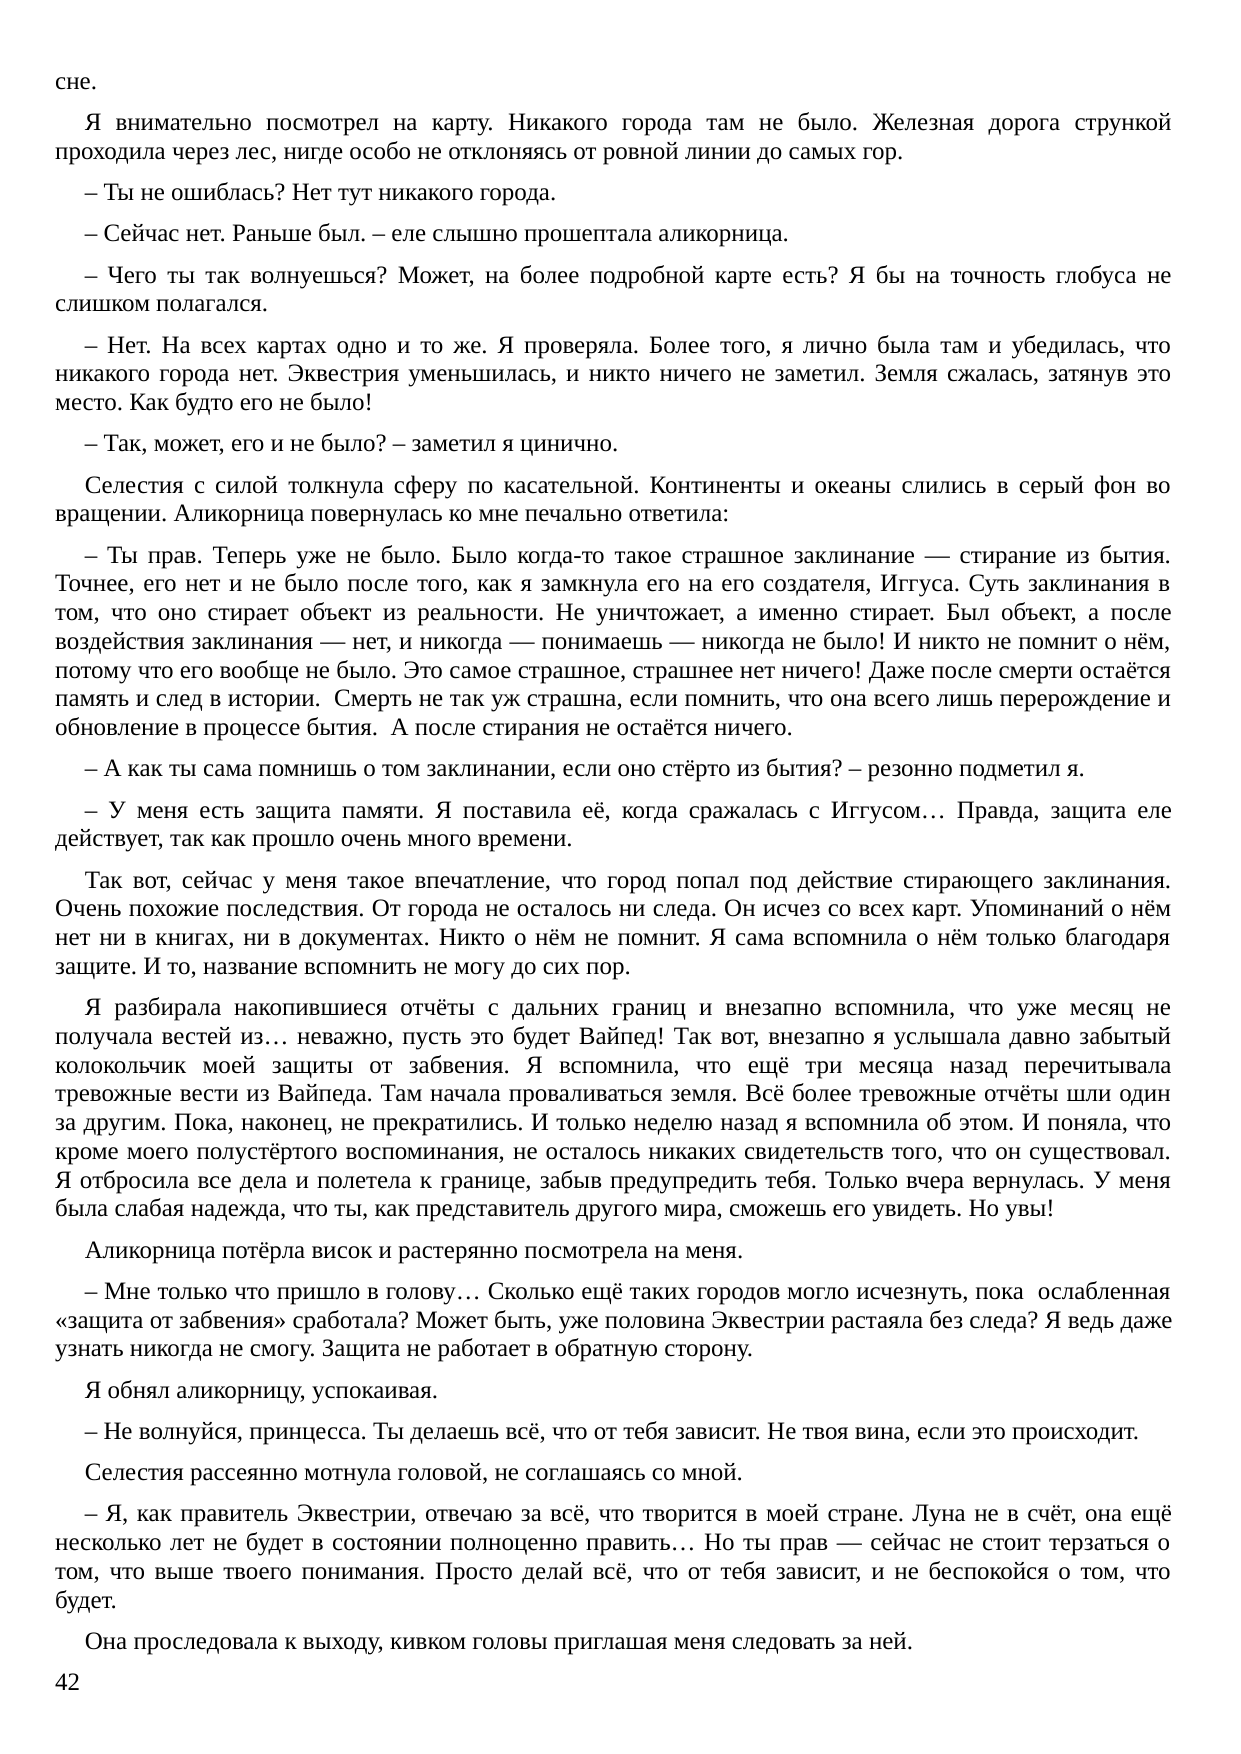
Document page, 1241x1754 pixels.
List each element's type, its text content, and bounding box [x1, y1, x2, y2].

text – Нет. На всех картах одно и то же. Я проверяла. Более того, я лично была там и убедилась, что никакого города нет. Эквестрия уменьшилась, и никто ничего не заметил. Земля сжалась, затянув это место. Как будто его не было! [55, 330, 1173, 416]
text – Чего ты так волнуешься? Может, на более подробной карте есть? Я бы на точность глобуса не слишком полагался. [55, 260, 1173, 317]
text – Ты не ошиблась? Нет тут никакого города. [55, 177, 1173, 206]
text Селестия с силой толкнула сферу по касательной. Континенты и океаны слились в серый фон во вращении. Аликорница повернулась ко мне печально ответила: [55, 470, 1173, 527]
text Так вот, сейчас у меня такое впечатление, что город попал под действие стирающего заклинания. Очень похожие последствия. От города не осталось ни следа. Он исчез со всех карт. Упоминаний о нём нет ни в книгах, ни в документах. Никто о нём не помнит. Я сама вспомнила о нём только благодаря защите. И то, название вспомнить не могу до сих пор. [55, 865, 1173, 980]
text – Сейчас нет. Раньше был. – еле слышно прошептала аликорница. [55, 218, 1173, 247]
text Селестия рассеянно мотнула головой, не соглашаясь со мной. [55, 1457, 1173, 1486]
text – Так, может, его и не было? – заметил я цинично. [55, 428, 1173, 457]
text Она проследовала к выходу, кивком головы приглашая меня следовать за ней. [55, 1626, 1173, 1655]
text Я внимательно посмотрел на карту. Никакого города там не было. Железная дорога стрункой проходила через лес, нигде особо не отклоняясь от ровной линии до самых гор. [55, 107, 1173, 165]
text Я разбирала накопившиеся отчёты с дальних границ и внезапно вспомнила, что уже месяц не получала вестей из… неважно, пусть это будет Вайпед! Так вот, внезапно я услышала давно забытый колокольчик моей защиты от забвения. Я вспомнила, что ещё три месяца назад перечитывала тревожные вести из Вайпеда. Там начала проваливаться земля. Всё более тревожные отчёты шли один за другим. Пока, наконец, не прекратились. И только неделю назад я вспомнила об этом. И поняла, что кроме моего полустёртого воспоминания, не осталось никаких свидетельств того, что он существовал. Я отбросила все дела и полетела к границе, забыв предупредить тебя. Только вчера вернулась. У меня была слабая надежда, что ты, как представитель другого мира, сможешь его увидеть. Но увы! [55, 992, 1173, 1222]
text – У меня есть защита памяти. Я поставила её, когда сражалась с Иггусом… Правда, защита еле действует, так как прошло очень много времени. [55, 795, 1173, 852]
text – Ты прав. Теперь уже не было. Было когда-то такое страшное заклинание — стирание из бытия. Точнее, его нет и не было после того, как я замкнула его на его создателя, Иггуса. Суть заклинания в том, что оно стирает объект из реальности. Не уничтожает, а именно стирает. Был объект, а после воздействия заклинания — нет, и никогда — понимаешь — никогда не было! И никто не помнит о нём, потому что его вообще не было. Это самое страшное, страшнее нет ничего! Даже после смерти остаётся память и след в истории. Смерть не так уж страшна, если помнить, что она всего лишь перерождение и обновление в процессе бытия. А после стирания не остаётся ничего. [55, 540, 1173, 741]
text – Мне только что пришло в голову… Сколько ещё таких городов могло исчезнуть, пока ослабленная «защита от забвения» сработала? Может быть, уже половина Эквестрии растаяла без следа? Я ведь даже узнать никогда не смогу. Защита не работает в обратную сторону. [55, 1276, 1173, 1362]
text – А как ты сама помнишь о том заклинании, если оно стёрто из бытия? – резонно подметил я. [55, 753, 1173, 782]
text – Не волнуйся, принцесса. Ты делаешь всё, что от тебя зависит. Не твоя вина, если это происходит. [55, 1416, 1173, 1445]
text Аликорница потёрла висок и растерянно посмотрела на меня. [55, 1235, 1173, 1263]
text – Я, как правитель Эквестрии, отвечаю за всё, что творится в моей стране. Луна не в счёт, она ещё несколько лет не будет в состоянии полноценно править… Но ты прав — сейчас не стоит терзаться о том, что выше твоего понимания. Просто делай всё, что от тебя зависит, и не беспокойся о том, что будет. [55, 1498, 1173, 1613]
text сне. [55, 66, 1173, 95]
text Я обнял аликорницу, успокаивая. [55, 1375, 1173, 1403]
